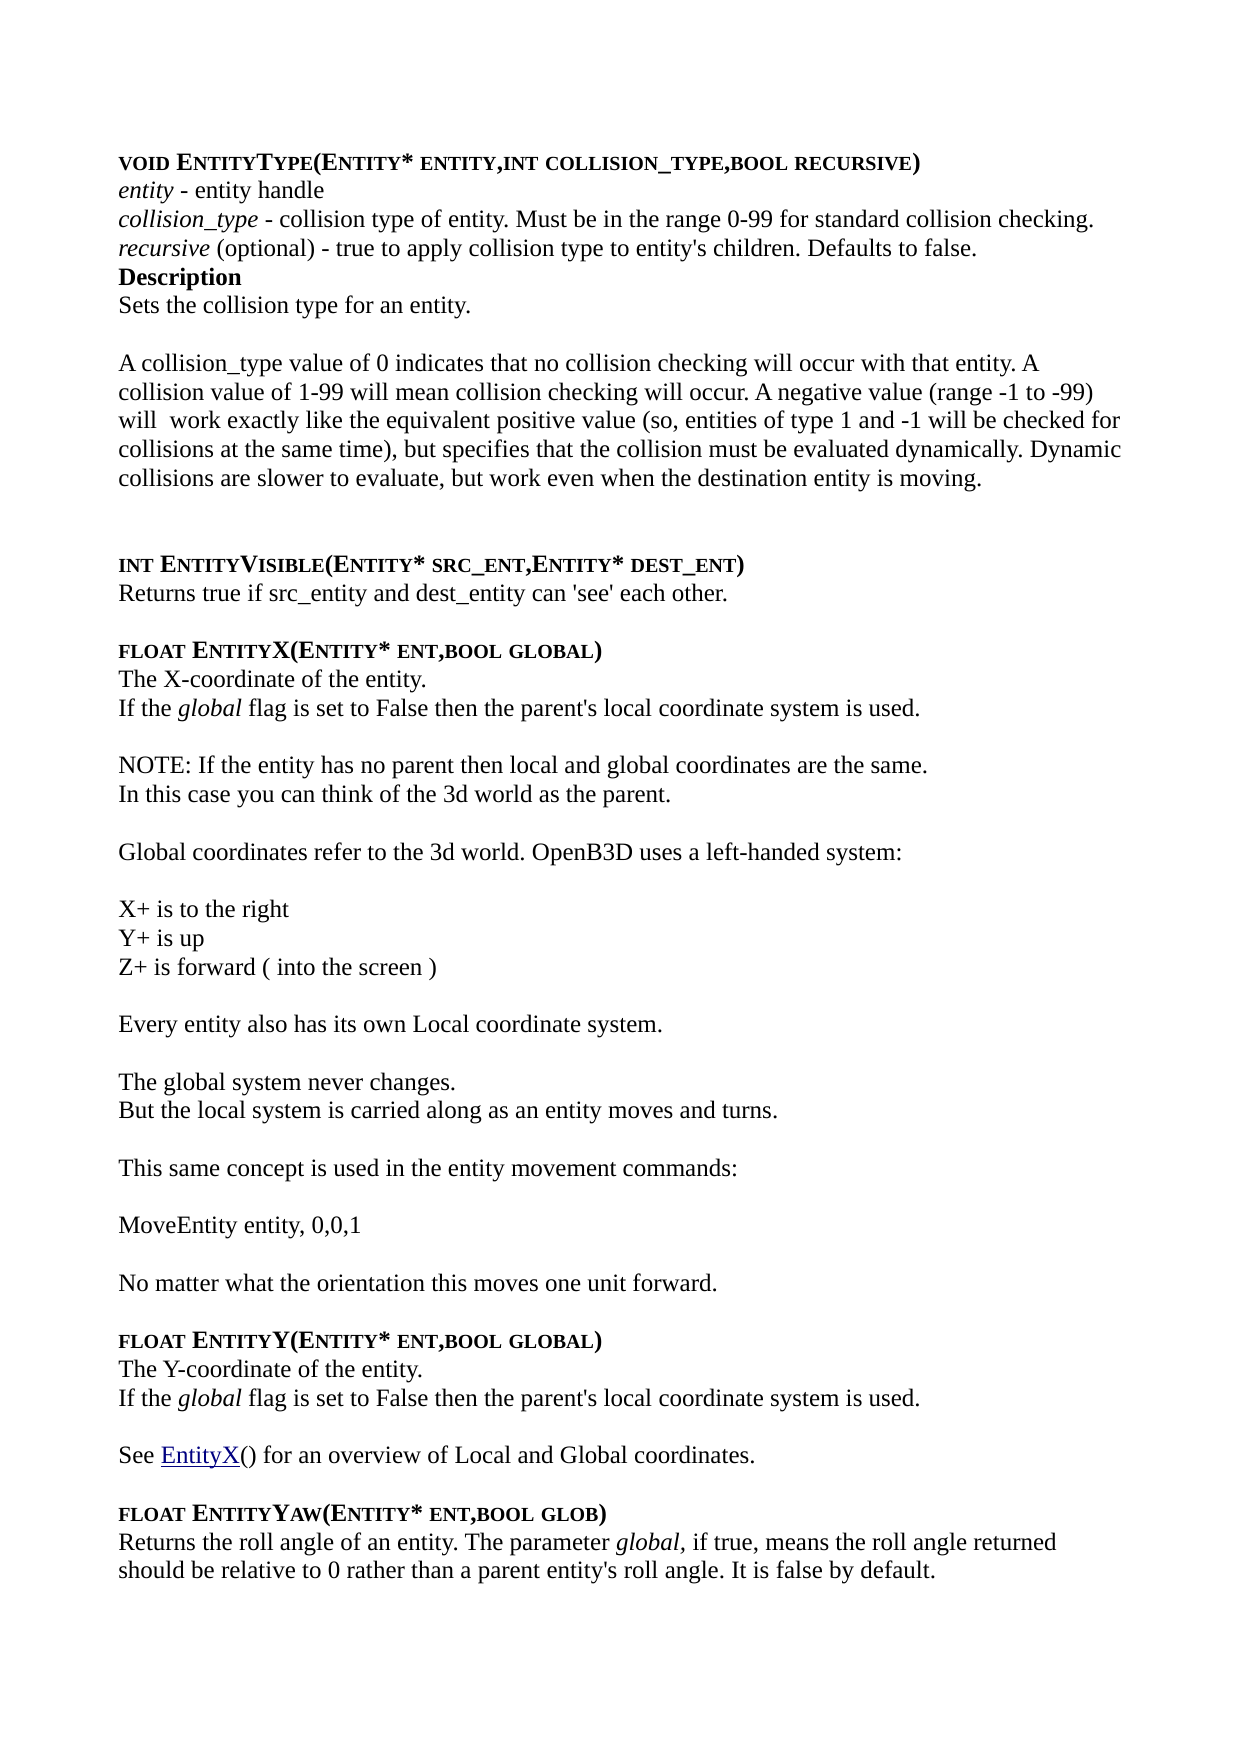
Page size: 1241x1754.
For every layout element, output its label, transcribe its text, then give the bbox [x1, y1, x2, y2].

text collision_type - collision type of entity. Must be in the range 0-99 for standard collision checking. [118, 204, 1122, 233]
text entity - entity handle [118, 176, 1122, 204]
text float EntityX(Entity* ent,bool global) [118, 636, 1122, 664]
text recursive (optional) - true to apply collision type to entity's children. Defaults to false. [118, 233, 1122, 262]
text Returns true if src_entity and dest_entity can 'see' each other. [118, 578, 1122, 607]
text float EntityY(Entity* ent,bool global) [118, 1326, 1122, 1354]
text void EntityType(Entity* entity,int collision_type,bool recursive) [118, 147, 1122, 176]
text int EntityVisible(Entity* src_ent,Entity* dest_ent) [118, 549, 1122, 578]
text float EntityYaw(Entity* ent,bool glob) [118, 1498, 1122, 1527]
text Sets the collision type for an entity. [118, 291, 1122, 319]
text The X-coordinate of the entity. If the global flag is set to False then the parent's local coordinate system is used. NOTE: If the entity has no parent then local and global coordinates are the same. In this case you can think of the 3d world as the parent. Global coordinates refer to the 3d world. OpenB3D uses a left-handed system: X+ is to the right Y+ is up Z+ is forward ( into the screen ) Every entity also has its own Local coordinate system. The global system never changes. But the local system is carried along as an entity moves and turns. This same concept is used in the entity movement commands: MoveEntity entity, 0,0,1 No matter what the orientation this moves one unit forward. [118, 664, 1122, 1297]
text A collision_type value of 0 indicates that no collision checking will occur with that entity. A collision value of 1-99 will mean collision checking will occur. A negative value (range -1 to -99) will work exactly like the equivalent positive value (so, entities of type 1 and -1 will be checked for collisions at the same time), but specifies that the collision must be evaluated dynamically. Dynamic collisions are slower to evaluate, but work even when the destination entity is moving. [118, 348, 1122, 492]
text Description [118, 262, 1122, 291]
text Returns the roll angle of an entity. The parameter global, if true, means the roll angle returned should be relative to 0 rather than a parent entity's roll angle. It is false by default. [118, 1527, 1122, 1584]
text The Y-coordinate of the entity. If the global flag is set to False then the parent's local coordinate system is used. See EntityX() for an overview of Local and Global coordinates. [118, 1354, 1122, 1469]
